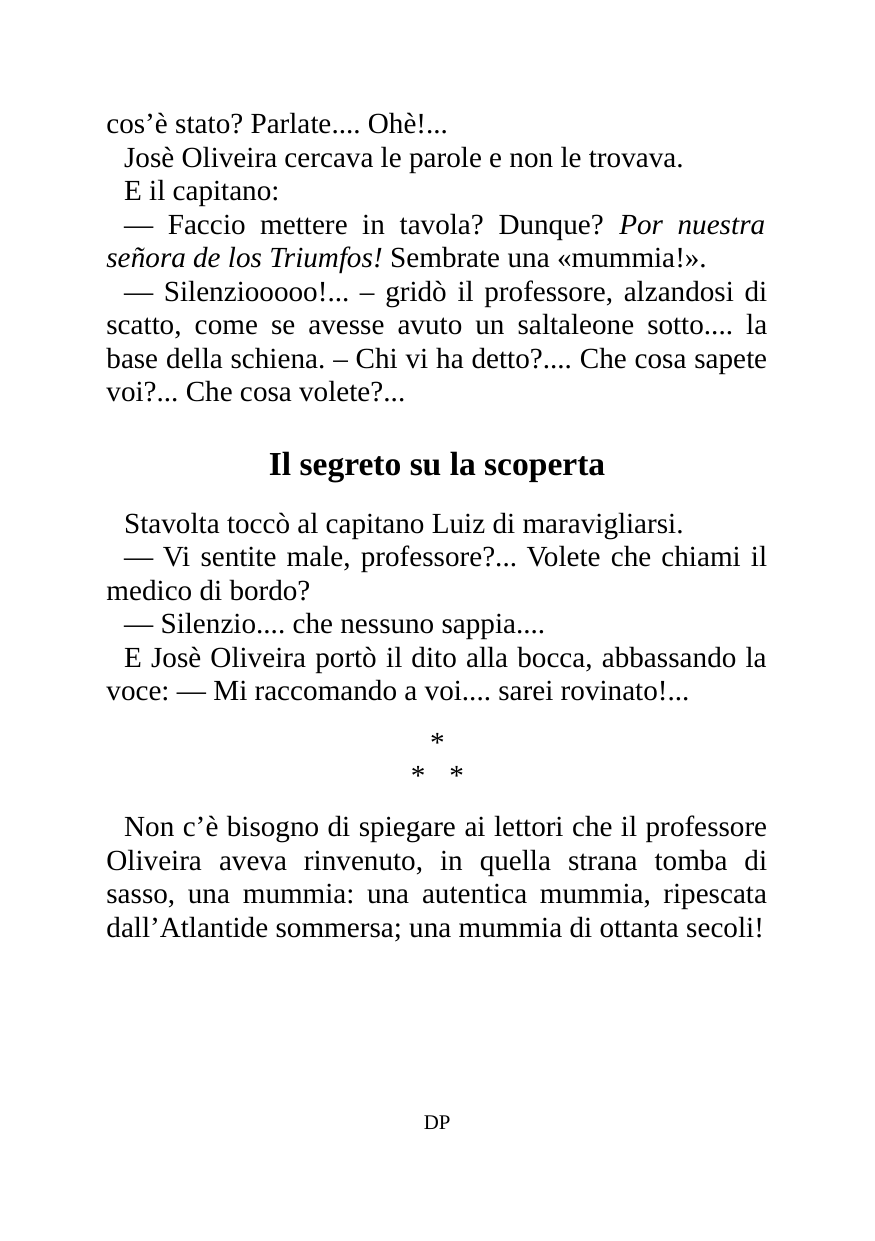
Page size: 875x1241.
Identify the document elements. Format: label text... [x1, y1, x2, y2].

text — Silenziooooo!... – gridò il professore, alzandosi di scatto, come se avesse avuto un saltaleone sotto.... la base della schiena. – Chi vi ha detto?.... Che cosa sapete voi?... Che cosa volete?... [106, 274, 768, 408]
subtitle Il segreto su la scoperta [106, 443, 768, 482]
text Josè Oliveira cercava le parole e non le trovava. [106, 140, 768, 173]
text — Vi sentite male, professore?... Volete che chiami il medico di bordo? [106, 539, 768, 606]
text Stavolta toccò al capitano Luiz di maravigliarsi. [106, 506, 768, 539]
text — Faccio mettere in tavola? Dunque? Por nuestra señora de los Triumfos! Sembrate una «mummia!». [106, 207, 768, 274]
text * * * [106, 725, 768, 792]
text cos’è stato? Parlate.... Ohè!... [106, 106, 768, 140]
text E il capitano: [106, 173, 768, 207]
text E Josè Oliveira portò il dito alla bocca, abbassando la voce: — Mi raccomando a voi.... sarei rovinato!... [106, 640, 768, 707]
text — Silenzio.... che nessuno sappia.... [106, 606, 768, 640]
text Non c’è bisogno di spiegare ai lettori che il professore Oliveira aveva rinvenuto, in quella strana tomba di sasso, una mummia: una autentica mummia, ripescata dall’Atlantide sommersa; una mummia di ottanta secoli! [106, 809, 768, 944]
